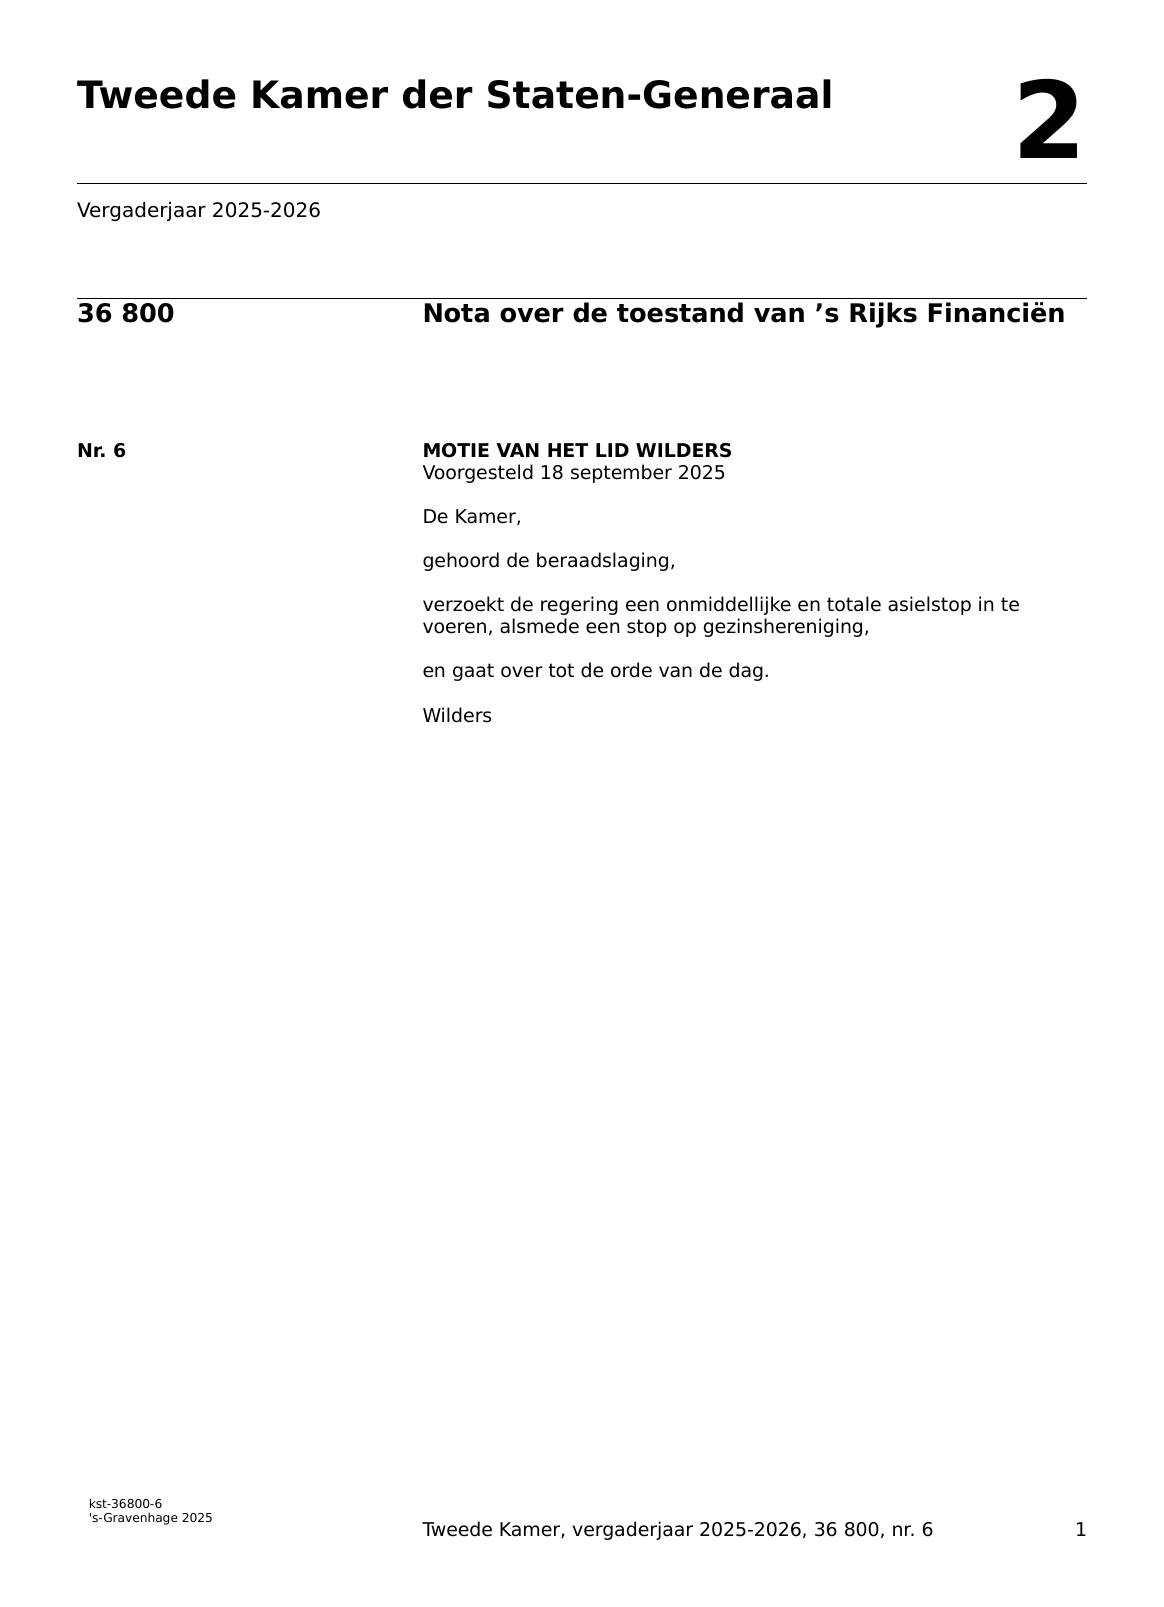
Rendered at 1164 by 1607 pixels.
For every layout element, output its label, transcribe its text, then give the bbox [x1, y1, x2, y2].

table_header Tweede Kamer der Staten-Generaal [77, 59, 886, 183]
subtitle 36 800 Nota over de toestand van ’s Rijks Financiën [77, 299, 1087, 329]
table_cell Vergaderjaar 2025-2026 [77, 184, 1087, 298]
subtitle Nr. 6 MOTIE VAN HET LID WILDERS [77, 440, 1087, 462]
text Voorgesteld 18 september 2025 [422, 462, 1087, 484]
text Wilders [422, 704, 1087, 726]
text en gaat over tot de orde van de dag. [422, 660, 1087, 682]
text De Kamer, [422, 506, 1087, 528]
text 's-Gravenhage 2025 [88, 1511, 323, 1525]
text kst-36800-6 [88, 1497, 323, 1511]
table_header 2 [886, 59, 1087, 183]
text verzoekt de regering een onmiddellijke en totale asielstop in te voeren, alsmede een stop op gezinshereniging, [422, 594, 1087, 638]
text gehoord de beraadslaging, [422, 550, 1087, 572]
